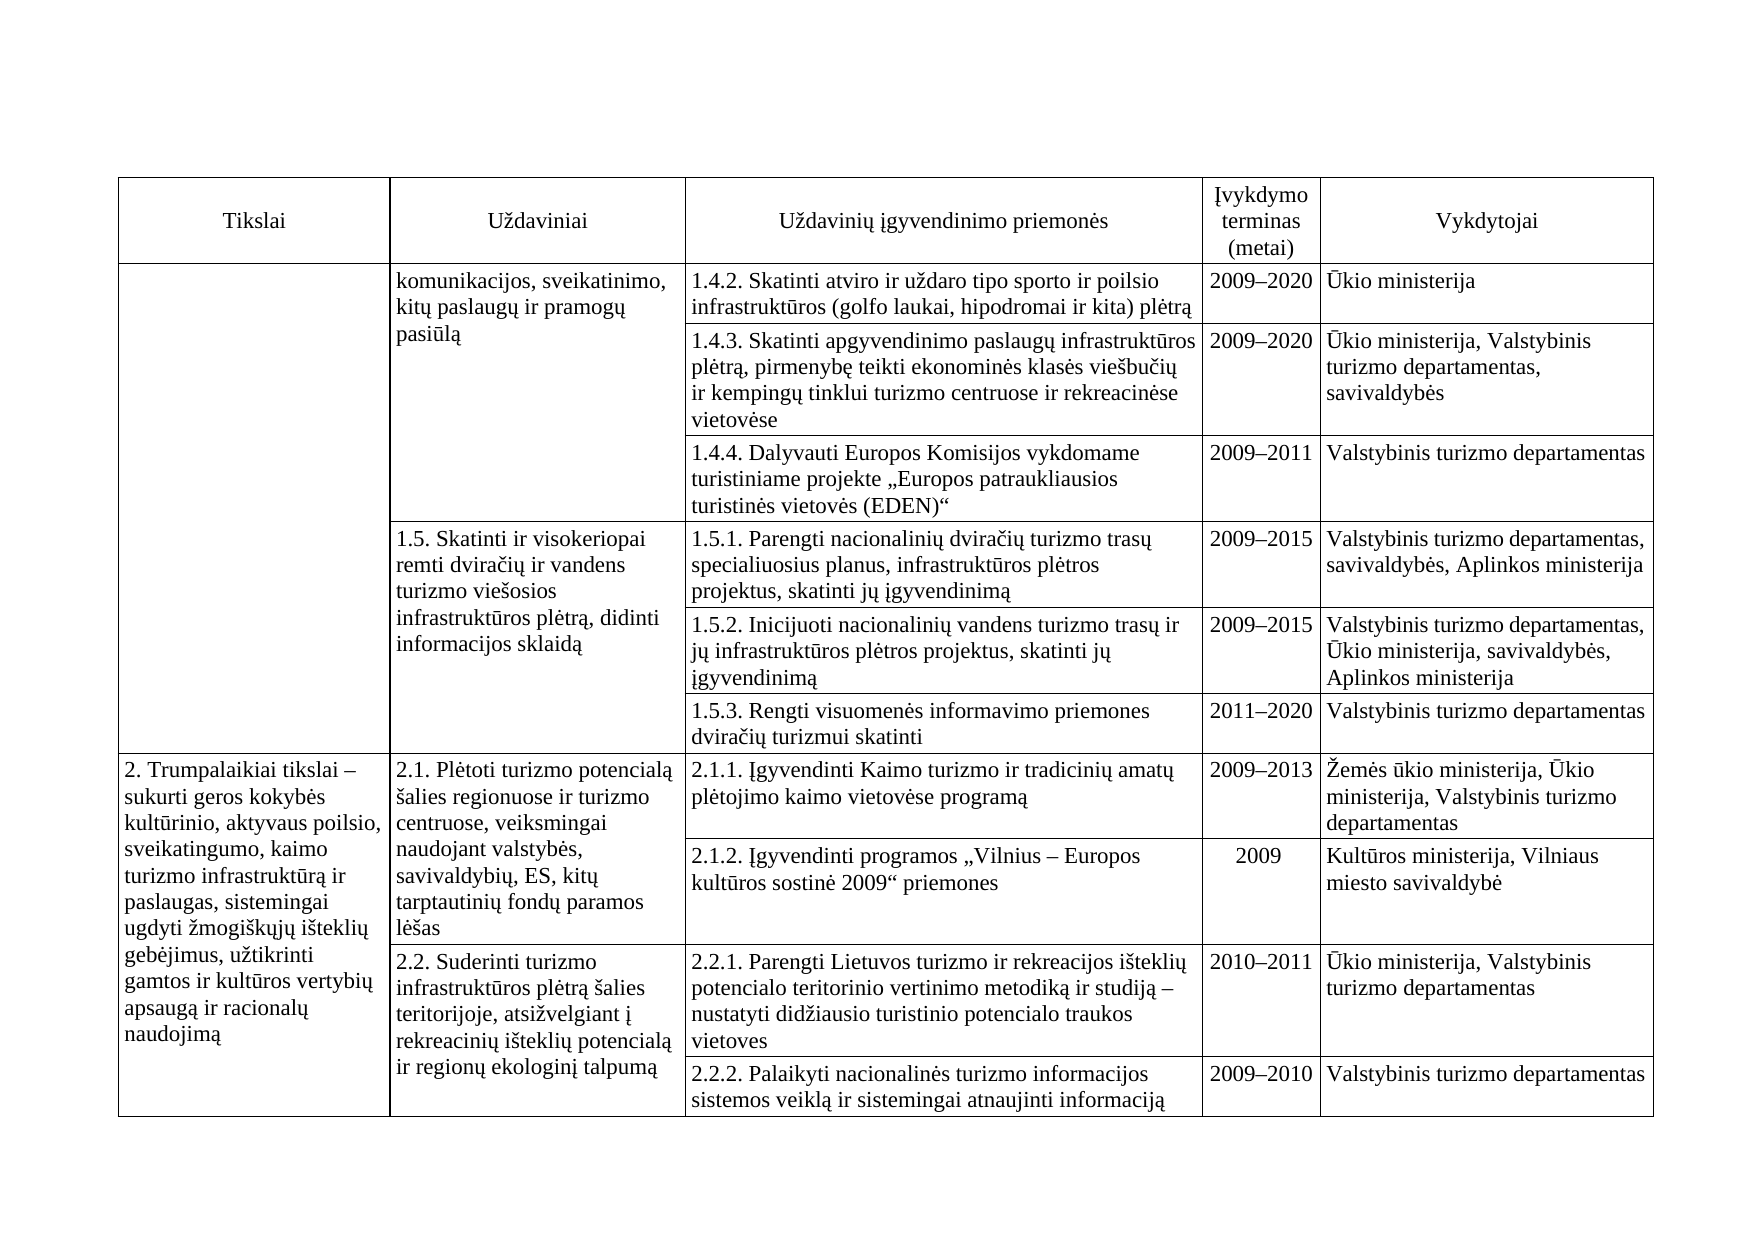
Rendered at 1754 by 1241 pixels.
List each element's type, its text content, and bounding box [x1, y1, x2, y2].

table_cell Valstybinis turizmo departamentas [1321, 1057, 1653, 1116]
table_cell Kultūros ministerija, Vilniaus miesto savivaldybė [1321, 839, 1653, 944]
table_cell 1.5.3. Rengti visuomenės informavimo priemones dviračių turizmui skatinti [686, 694, 1202, 752]
table_cell Žemės ūkio ministerija, Ūkio ministerija, Valstybinis turizmo departamentas [1321, 754, 1653, 838]
table_cell Valstybinis turizmo departamentas, savivaldybės, Aplinkos ministerija [1321, 522, 1653, 607]
table_cell komunikacijos, sveikatinimo, kitų paslaugų ir pramogų pasiūlą [391, 264, 685, 521]
table_cell Ūkio ministerija, Valstybinis turizmo departamentas [1321, 945, 1653, 1056]
table_cell 1.5. Skatinti ir visokeriopai remti dviračių ir vandens turizmo viešosios infrastruktūros plėtrą, didinti informacijos sklaidą [391, 522, 685, 752]
table_cell 2010–2011 [1203, 945, 1320, 1056]
table_header Įvykdymo terminas (metai) [1203, 178, 1320, 263]
table_cell 2.2.2. Palaikyti nacionalinės turizmo informacijos sistemos veiklą ir sistemingai atnaujinti informaciją [686, 1057, 1202, 1116]
table_cell 2009–2020 [1203, 324, 1320, 435]
table_cell 1.5.2. Inicijuoti nacionalinių vandens turizmo trasų ir jų infrastruktūros plėtros projektus, skatinti jų įgyvendinimą [686, 608, 1202, 693]
table_cell Valstybinis turizmo departamentas [1321, 436, 1653, 521]
table_cell 2009–2010 [1203, 1057, 1320, 1116]
table_cell 2009–2015 [1203, 522, 1320, 607]
table_header Uždaviniai [391, 178, 685, 263]
table_header Vykdytojai [1321, 178, 1653, 263]
table_header Uždavinių įgyvendinimo priemonės [686, 178, 1202, 263]
table_cell 1.4.4. Dalyvauti Europos Komisijos vykdomame turistiniame projekte „Europos patraukliausios turistinės vietovės (EDEN)“ [686, 436, 1202, 521]
table_cell 2.2.1. Parengti Lietuvos turizmo ir rekreacijos išteklių potencialo teritorinio vertinimo metodiką ir studiją – nustatyti didžiausio turistinio potencialo traukos vietoves [686, 945, 1202, 1056]
table_cell 2. Trumpalaikiai tikslai – sukurti geros kokybės kultūrinio, aktyvaus poilsio, sveikatingumo, kaimo turizmo infrastruktūrą ir paslaugas, sistemingai ugdyti žmogiškųjų išteklių gebėjimus, užtikrinti gamtos ir kultūros vertybių apsaugą ir racionalų naudojimą [119, 754, 389, 1116]
table_cell Valstybinis turizmo departamentas, Ūkio ministerija, savivaldybės, Aplinkos ministerija [1321, 608, 1653, 693]
table_cell 2.1.1. Įgyvendinti Kaimo turizmo ir tradicinių amatų plėtojimo kaimo vietovėse programą [686, 754, 1202, 838]
table_cell Ūkio ministerija, Valstybinis turizmo departamentas, savivaldybės [1321, 324, 1653, 435]
table_cell Ūkio ministerija [1321, 264, 1653, 323]
table_cell 2009–2015 [1203, 608, 1320, 693]
table_header Tikslai [119, 178, 389, 263]
table_cell 1.4.3. Skatinti apgyvendinimo paslaugų infrastruktūros plėtrą, pirmenybę teikti ekonominės klasės viešbučių ir kempingų tinklui turizmo centruose ir rekreacinėse vietovėse [686, 324, 1202, 435]
table_cell 2009–2020 [1203, 264, 1320, 323]
table_cell [119, 264, 389, 752]
table_cell 2011–2020 [1203, 694, 1320, 752]
table_cell 2.2. Suderinti turizmo infrastruktūros plėtrą šalies teritorijoje, atsižvelgiant į rekreacinių išteklių potencialą ir regionų ekologinį talpumą [391, 945, 685, 1116]
table_cell 2.1.2. Įgyvendinti programos „Vilnius – Europos kultūros sostinė 2009“ priemones [686, 839, 1202, 944]
table_cell 1.5.1. Parengti nacionalinių dviračių turizmo trasų specialiuosius planus, infrastruktūros plėtros projektus, skatinti jų įgyvendinimą [686, 522, 1202, 607]
table_cell 2009–2013 [1203, 754, 1320, 838]
table_cell 2.1. Plėtoti turizmo potencialą šalies regionuose ir turizmo centruose, veiksmingai naudojant valstybės, savivaldybių, ES, kitų tarptautinių fondų paramos lėšas [391, 754, 685, 944]
table_cell 1.4.2. Skatinti atviro ir uždaro tipo sporto ir poilsio infrastruktūros (golfo laukai, hipodromai ir kita) plėtrą [686, 264, 1202, 323]
table_cell 2009–2011 [1203, 436, 1320, 521]
table_cell 2009 [1203, 839, 1320, 944]
table_cell Valstybinis turizmo departamentas [1321, 694, 1653, 752]
